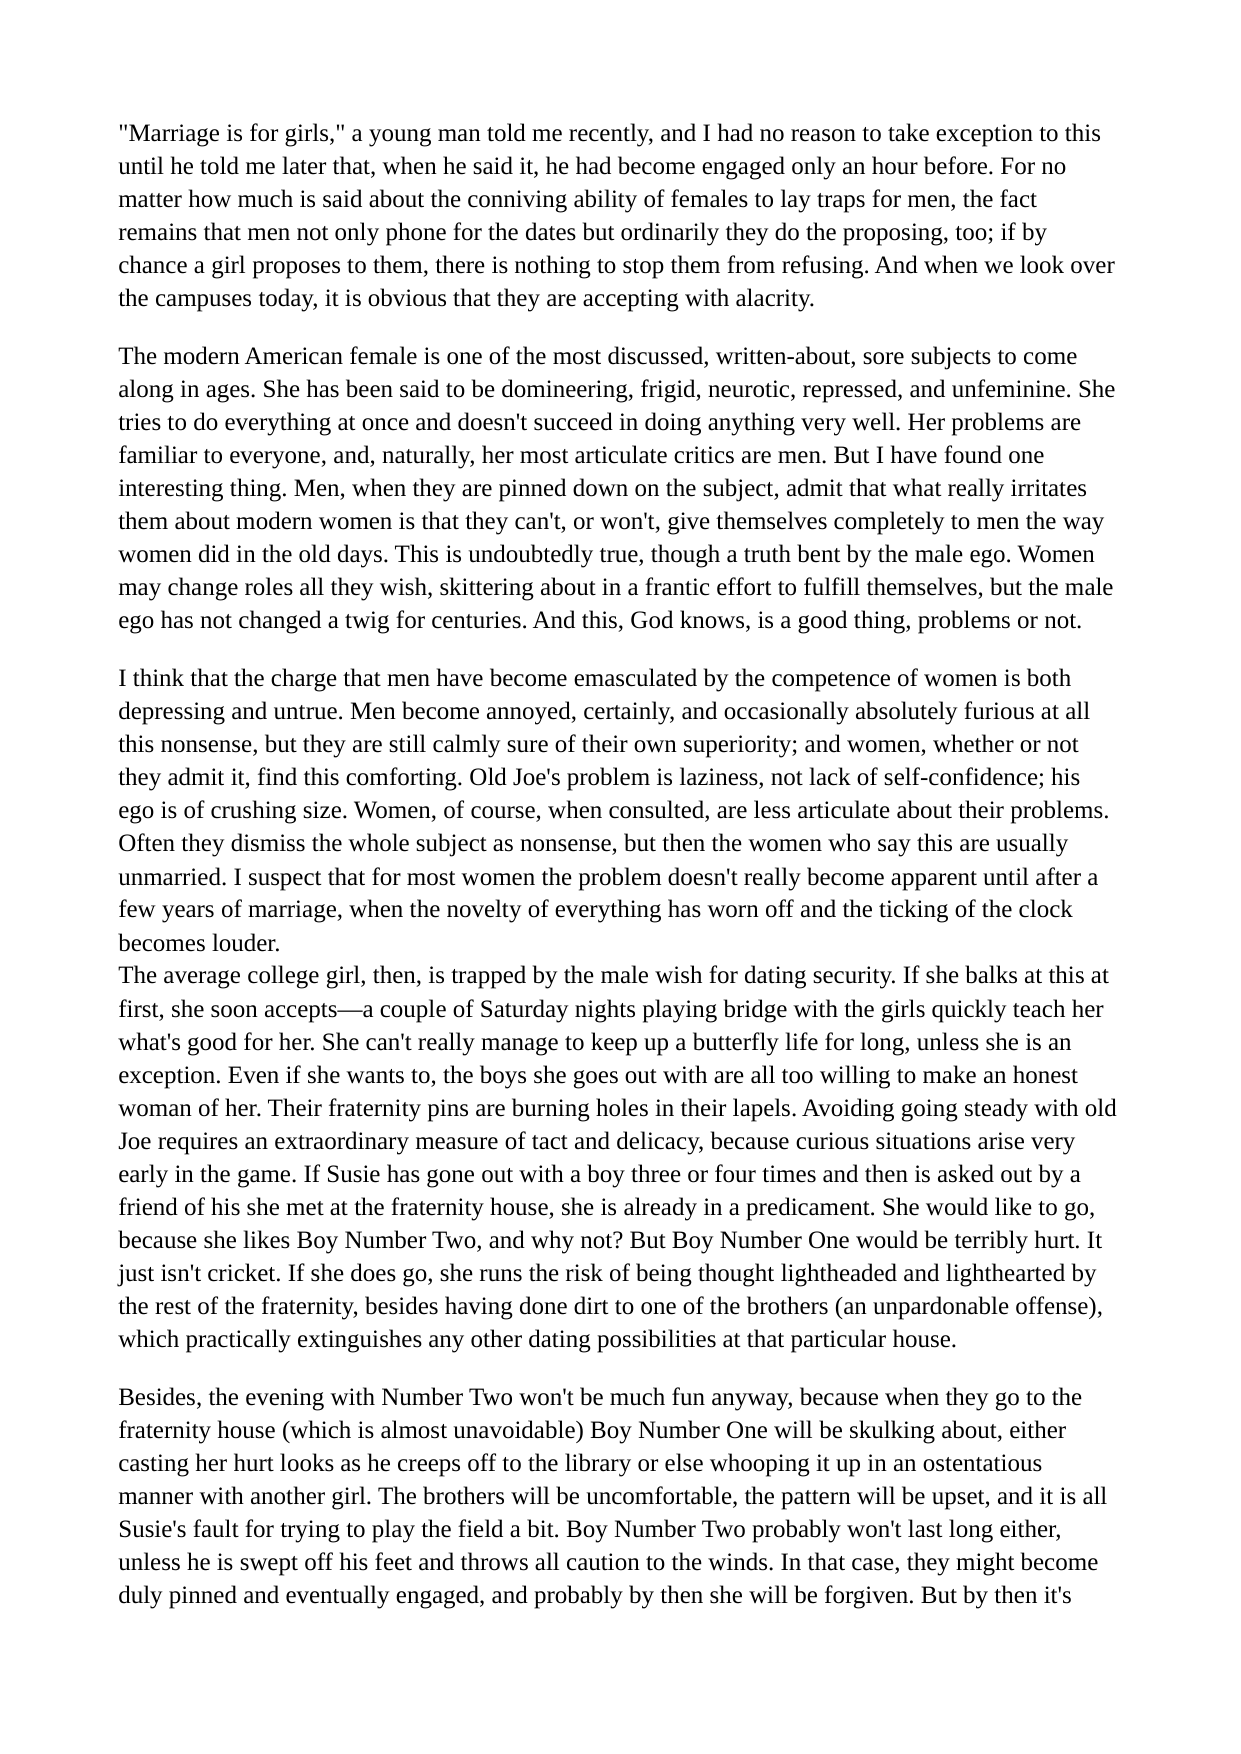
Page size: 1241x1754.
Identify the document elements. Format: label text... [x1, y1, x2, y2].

text I think that the charge that men have become emasculated by the competence of women is both depressing and untrue. Men become annoyed, certainly, and occasionally absolutely furious at all this nonsense, but they are still calmly sure of their own superiority; and women, whether or not they admit it, find this comforting. Old Joe's problem is laziness, not lack of self-confidence; his ego is of crushing size. Women, of course, when consulted, are less articulate about their problems. Often they dismiss the whole subject as nonsense, but then the women who say this are usually unmarried. I suspect that for most women the problem doesn't really become apparent until after a few years of marriage, when the novelty of everything has worn off and the ticking of the clock becomes louder. [118, 663, 1122, 956]
text Besides, the evening with Number Two won't be much fun anyway, because when they go to the fraternity house (which is almost unavoidable) Boy Number One will be skulking about, either casting her hurt looks as he creeps off to the library or else whooping it up in an ostentatious manner with another girl. The brothers will be uncomfortable, the pattern will be upset, and it is all Susie's fault for trying to play the field a bit. Boy Number Two probably won't last long either, unless he is swept off his feet and throws all caution to the winds. In that case, they might become duly pinned and eventually engaged, and probably by then she will be forgiven. But by then it's [118, 1382, 1122, 1609]
text The average college girl, then, is trapped by the male wish for dating security. If she balks at this at first, she soon accepts—a couple of Saturday nights playing bridge with the girls quickly teach her what's good for her. She can't really manage to keep up a butterfly life for long, unless she is an exception. Even if she wants to, the boys she goes out with are all too willing to make an honest woman of her. Their fraternity pins are burning holes in their lapels. Avoiding going steady with old Joe requires an extraordinary measure of tact and delicacy, because curious situations arise very early in the game. If Susie has gone out with a boy three or four times and then is asked out by a friend of his she met at the fraternity house, she is already in a predicament. She would like to go, because she likes Boy Number Two, and why not? But Boy Number One would be terribly hurt. It just isn't cricket. If she does go, she runs the risk of being thought lightheaded and lighthearted by the rest of the fraternity, besides having done dirt to one of the brothers (an unpardonable offense), which practically extinguishes any other dating possibilities at that particular house. [118, 961, 1122, 1353]
text The modern American female is one of the most discussed, written-about, sore subjects to come along in ages. She has been said to be domineering, frigid, neurotic, repressed, and unfeminine. She tries to do everything at once and doesn't succeed in doing anything very well. Her problems are familiar to everyone, and, naturally, her most articulate critics are men. But I have found one interesting thing. Men, when they are pinned down on the subject, admit that what really irritates them about modern women is that they can't, or won't, give themselves completely to men the way women did in the old days. This is undoubtedly true, though a truth bent by the male ego. Women may change roles all they wish, skittering about in a frantic effort to fulfill themselves, but the male ego has not changed a twig for centuries. And this, God knows, is a good thing, problems or not. [118, 341, 1122, 634]
text "Marriage is for girls," a young man told me recently, and I had no reason to take exception to this until he told me later that, when he said it, he had become engaged only an hour before. For no matter how much is said about the conniving ability of females to lay traps for men, the fact remains that men not only phone for the dates but ordinarily they do the proposing, too; if by chance a girl proposes to them, there is nothing to stop them from refusing. And when we look over the campuses today, it is obvious that they are accepting with alacrity. [118, 118, 1122, 312]
